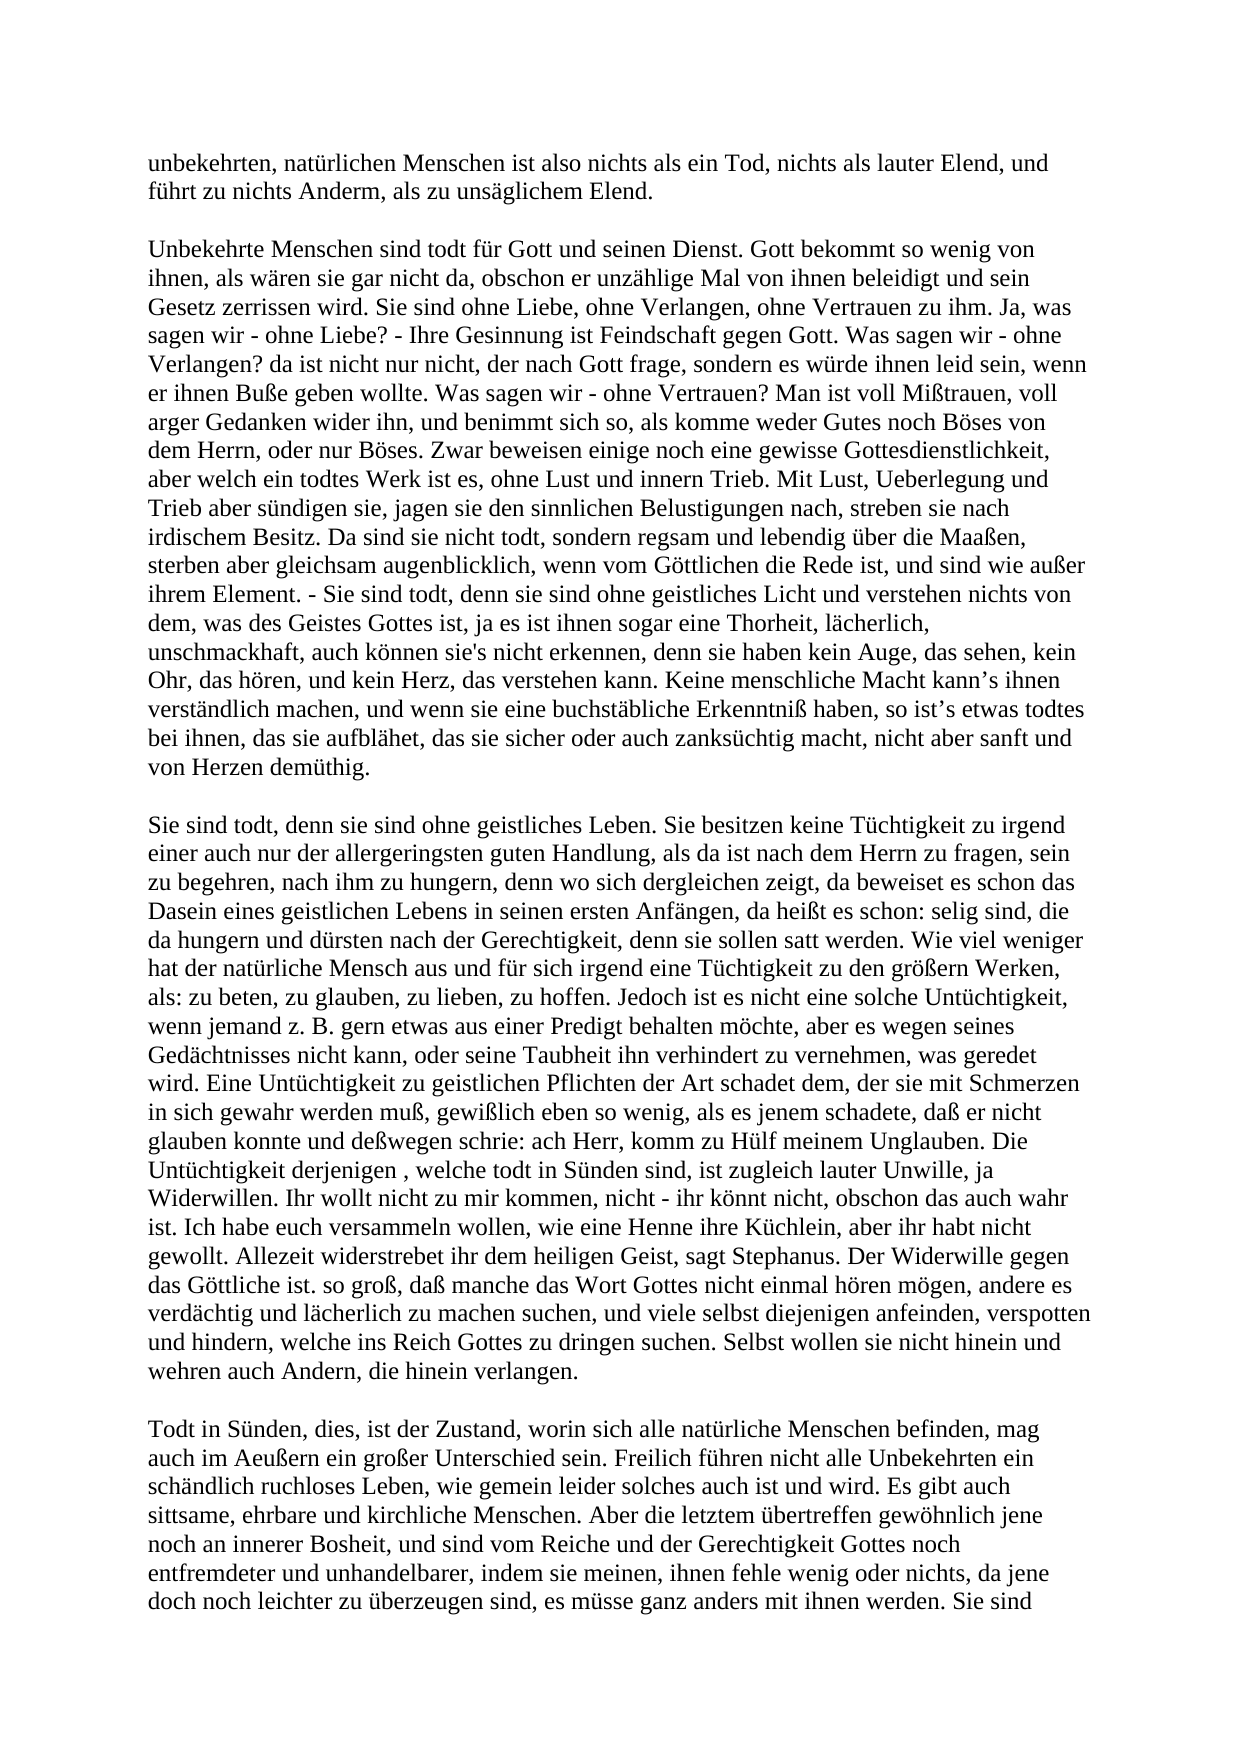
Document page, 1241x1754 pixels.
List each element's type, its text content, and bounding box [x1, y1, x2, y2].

text Todt in Sünden, dies, ist der Zustand, worin sich alle natürliche Menschen befinden, mag auch im Aeußern ein großer Unterschied sein. Freilich führen nicht alle Unbekehrten ein schändlich ruchloses Leben, wie gemein leider solches auch ist und wird. Es gibt auch sittsame, ehrbare und kirchliche Menschen. Aber die letztem übertreffen gewöhnlich jene noch an innerer Bosheit, und sind vom Reiche und der Gerechtigkeit Gottes noch entfremdeter und unhandelbarer, indem sie meinen, ihnen fehle wenig oder nichts, da jene doch noch leichter zu überzeugen sind, es müsse ganz anders mit ihnen werden. Sie sind [148, 1414, 1093, 1615]
text Sie sind todt, denn sie sind ohne geistliches Leben. Sie besitzen keine Tüchtigkeit zu irgend einer auch nur der allergeringsten guten Handlung, als da ist nach dem Herrn zu fragen, sein zu begehren, nach ihm zu hungern, denn wo sich dergleichen zeigt, da beweiset es schon das Dasein eines geistlichen Lebens in seinen ersten Anfängen, da heißt es schon: selig sind, die da hungern und dürsten nach der Gerechtigkeit, denn sie sollen satt werden. Wie viel weniger hat der natürliche Mensch aus und für sich irgend eine Tüchtigkeit zu den größern Werken, als: zu beten, zu glauben, zu lieben, zu hoffen. Jedoch ist es nicht eine solche Untüchtigkeit, wenn jemand z. B. gern etwas aus einer Predigt behalten möchte, aber es wegen seines Gedächtnisses nicht kann, oder seine Taubheit ihn verhindert zu vernehmen, was geredet wird. Eine Untüchtigkeit zu geistlichen Pflichten der Art schadet dem, der sie mit Schmerzen in sich gewahr werden muß, gewißlich eben so wenig, als es jenem schadete, daß er nicht glauben konnte und deßwegen schrie: ach Herr, komm zu Hülf meinem Unglauben. Die Untüchtigkeit derjenigen , welche todt in Sünden sind, ist zugleich lauter Unwille, ja Widerwillen. Ihr wollt nicht zu mir kommen, nicht - ihr könnt nicht, obschon das auch wahr ist. Ich habe euch versammeln wollen, wie eine Henne ihre Küchlein, aber ihr habt nicht gewollt. Allezeit widerstrebet ihr dem heiligen Geist, sagt Stephanus. Der Widerwille gegen das Göttliche ist. so groß, daß manche das Wort Gottes nicht einmal hören mögen, andere es verdächtig und lächerlich zu machen suchen, und viele selbst diejenigen anfeinden, verspotten und hindern, welche ins Reich Gottes zu dringen suchen. Selbst wollen sie nicht hinein und wehren auch Andern, die hinein verlangen. [148, 810, 1093, 1385]
text Unbekehrte Menschen sind todt für Gott und seinen Dienst. Gott bekommt so wenig von ihnen, als wären sie gar nicht da, obschon er unzählige Mal von ihnen beleidigt und sein Gesetz zerrissen wird. Sie sind ohne Liebe, ohne Verlangen, ohne Vertrauen zu ihm. Ja, was sagen wir - ohne Liebe? - Ihre Gesinnung ist Feindschaft gegen Gott. Was sagen wir - ohne Verlangen? da ist nicht nur nicht, der nach Gott frage, sondern es würde ihnen leid sein, wenn er ihnen Buße geben wollte. Was sagen wir - ohne Vertrauen? Man ist voll Mißtrauen, voll arger Gedanken wider ihn, und benimmt sich so, als komme weder Gutes noch Böses von dem Herrn, oder nur Böses. Zwar beweisen einige noch eine gewisse Gottesdienstlichkeit, aber welch ein todtes Werk ist es, ohne Lust und innern Trieb. Mit Lust, Ueberlegung und Trieb aber sündigen sie, jagen sie den sinnlichen Belustigungen nach, streben sie nach irdischem Besitz. Da sind sie nicht todt, sondern regsam und lebendig über die Maaßen, sterben aber gleichsam augenblicklich, wenn vom Göttlichen die Rede ist, und sind wie außer ihrem Element. - Sie sind todt, denn sie sind ohne geistliches Licht und verstehen nichts von dem, was des Geistes Gottes ist, ja es ist ihnen sogar eine Thorheit, lächerlich, unschmackhaft, auch können sie's nicht erkennen, denn sie haben kein Auge, das sehen, kein Ohr, das hören, und kein Herz, das verstehen kann. Keine menschliche Macht kann’s ihnen verständlich machen, und wenn sie eine buchstäbliche Erkenntniß haben, so ist’s etwas todtes bei ihnen, das sie aufblähet, das sie sicher oder auch zanksüchtig macht, nicht aber sanft und von Herzen demüthig. [148, 234, 1093, 781]
text unbekehrten, natürlichen Menschen ist also nichts als ein Tod, nichts als lauter Elend, und führt zu nichts Anderm, als zu unsäglichem Elend. [148, 148, 1093, 205]
